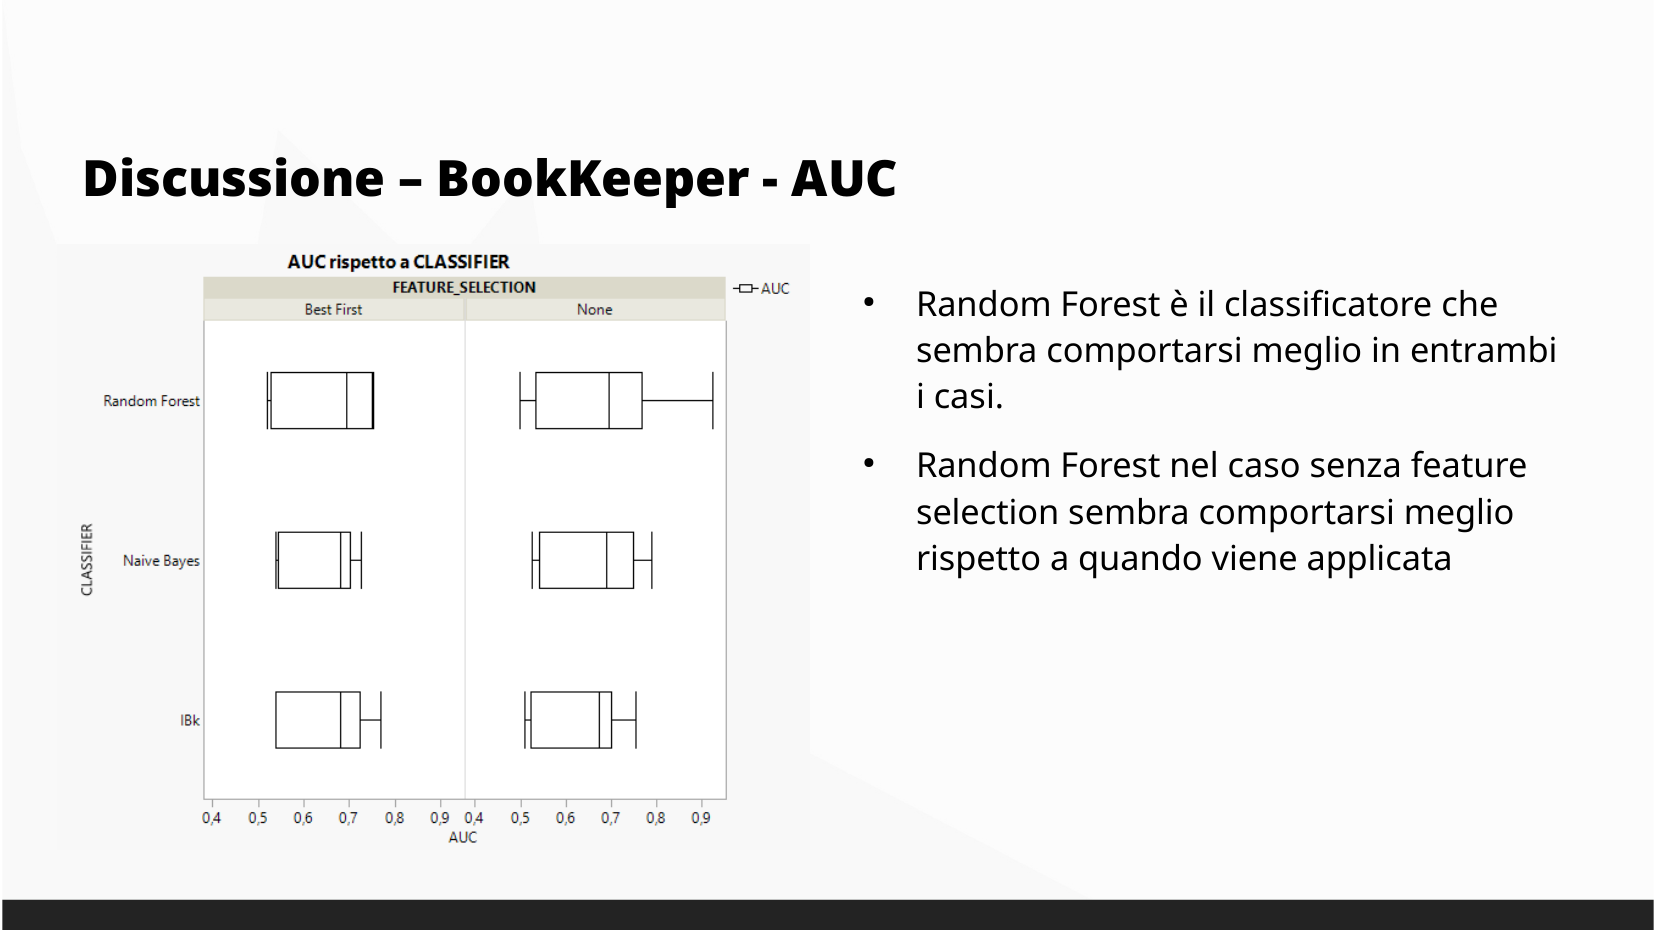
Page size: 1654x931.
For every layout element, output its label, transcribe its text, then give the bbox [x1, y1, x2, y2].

picture [2, 0, 1654, 931]
title Discussione – BookKeeper - AUC [82, 99, 1571, 255]
list Random Forest è il classificatore che sembra comportarsi meglio in entrambi i casi. Random Forest nel caso senza feature selection sembra comportarsi meglio rispetto a quando viene applicata [845, 279, 1572, 820]
